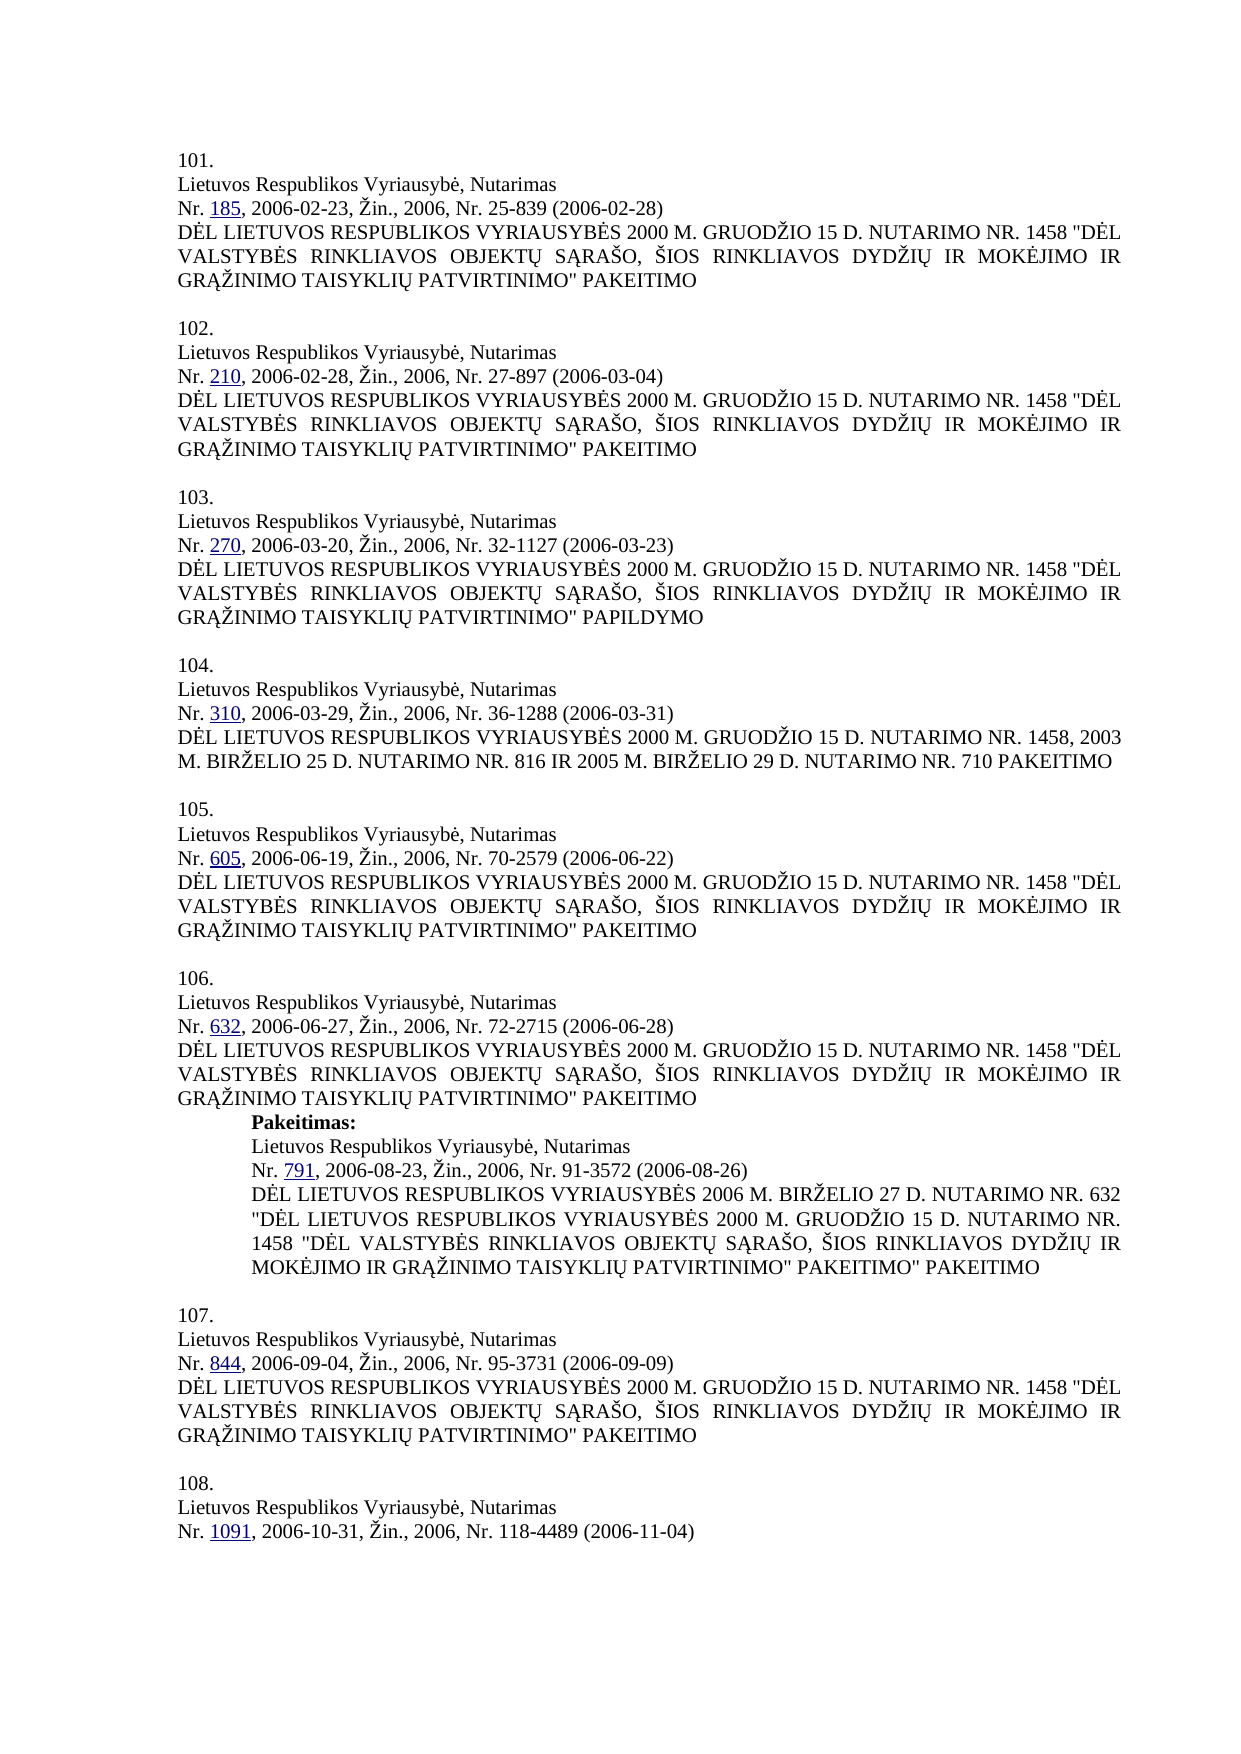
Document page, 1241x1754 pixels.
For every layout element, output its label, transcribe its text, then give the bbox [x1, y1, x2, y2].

text 104. [177, 653, 1122, 677]
text Nr. 185, 2006-02-23, Žin., 2006, Nr. 25-839 (2006-02-28) [177, 196, 1122, 220]
text Nr. 605, 2006-06-19, Žin., 2006, Nr. 70-2579 (2006-06-22) [177, 846, 1122, 869]
text Nr. 310, 2006-03-29, Žin., 2006, Nr. 36-1288 (2006-03-31) [177, 701, 1122, 725]
text Lietuvos Respublikos Vyriausybė, Nutarimas [177, 990, 1122, 1014]
text Lietuvos Respublikos Vyriausybė, Nutarimas [177, 677, 1122, 701]
text 106. [177, 966, 1122, 990]
text Nr. 844, 2006-09-04, Žin., 2006, Nr. 95-3731 (2006-09-09) [177, 1351, 1122, 1375]
text Nr. 1091, 2006-10-31, Žin., 2006, Nr. 118-4489 (2006-11-04) [177, 1519, 1122, 1543]
text 107. [177, 1303, 1122, 1327]
text Pakeitimas: [177, 1110, 1122, 1134]
text DĖL LIETUVOS RESPUBLIKOS VYRIAUSYBĖS 2000 M. GRUODŽIO 15 D. NUTARIMO NR. 1458 "DĖL VALSTYBĖS RINKLIAVOS OBJEKTŲ SĄRAŠO, ŠIOS RINKLIAVOS DYDŽIŲ IR MOKĖJIMO IR GRĄŽINIMO TAISYKLIŲ PATVIRTINIMO" PAKEITIMO [177, 388, 1122, 461]
text DĖL LIETUVOS RESPUBLIKOS VYRIAUSYBĖS 2000 M. GRUODŽIO 15 D. NUTARIMO NR. 1458 "DĖL VALSTYBĖS RINKLIAVOS OBJEKTŲ SĄRAŠO, ŠIOS RINKLIAVOS DYDŽIŲ IR MOKĖJIMO IR GRĄŽINIMO TAISYKLIŲ PATVIRTINIMO" PAKEITIMO [177, 1375, 1122, 1447]
text DĖL LIETUVOS RESPUBLIKOS VYRIAUSYBĖS 2000 M. GRUODŽIO 15 D. NUTARIMO NR. 1458 "DĖL VALSTYBĖS RINKLIAVOS OBJEKTŲ SĄRAŠO, ŠIOS RINKLIAVOS DYDŽIŲ IR MOKĖJIMO IR GRĄŽINIMO TAISYKLIŲ PATVIRTINIMO" PAKEITIMO [177, 869, 1122, 942]
text DĖL LIETUVOS RESPUBLIKOS VYRIAUSYBĖS 2006 M. BIRŽELIO 27 D. NUTARIMO NR. 632 "DĖL LIETUVOS RESPUBLIKOS VYRIAUSYBĖS 2000 M. GRUODŽIO 15 D. NUTARIMO NR. 1458 "DĖL VALSTYBĖS RINKLIAVOS OBJEKTŲ SĄRAŠO, ŠIOS RINKLIAVOS DYDŽIŲ IR MOKĖJIMO IR GRĄŽINIMO TAISYKLIŲ PATVIRTINIMO" PAKEITIMO" PAKEITIMO [251, 1182, 1122, 1279]
text 102. [177, 316, 1122, 340]
text Nr. 210, 2006-02-28, Žin., 2006, Nr. 27-897 (2006-03-04) [177, 364, 1122, 388]
text Nr. 791, 2006-08-23, Žin., 2006, Nr. 91-3572 (2006-08-26) [177, 1158, 1122, 1182]
text Lietuvos Respublikos Vyriausybė, Nutarimas [177, 821, 1122, 846]
text DĖL LIETUVOS RESPUBLIKOS VYRIAUSYBĖS 2000 M. GRUODŽIO 15 D. NUTARIMO NR. 1458 "DĖL VALSTYBĖS RINKLIAVOS OBJEKTŲ SĄRAŠO, ŠIOS RINKLIAVOS DYDŽIŲ IR MOKĖJIMO IR GRĄŽINIMO TAISYKLIŲ PATVIRTINIMO" PAKEITIMO [177, 220, 1122, 292]
text DĖL LIETUVOS RESPUBLIKOS VYRIAUSYBĖS 2000 M. GRUODŽIO 15 D. NUTARIMO NR. 1458 "DĖL VALSTYBĖS RINKLIAVOS OBJEKTŲ SĄRAŠO, ŠIOS RINKLIAVOS DYDŽIŲ IR MOKĖJIMO IR GRĄŽINIMO TAISYKLIŲ PATVIRTINIMO" PAKEITIMO [177, 1038, 1122, 1110]
text Lietuvos Respublikos Vyriausybė, Nutarimas [177, 1327, 1122, 1351]
text 108. [177, 1471, 1122, 1495]
text Lietuvos Respublikos Vyriausybė, Nutarimas [177, 1134, 1122, 1158]
text Nr. 270, 2006-03-20, Žin., 2006, Nr. 32-1127 (2006-03-23) [177, 533, 1122, 557]
text DĖL LIETUVOS RESPUBLIKOS VYRIAUSYBĖS 2000 M. GRUODŽIO 15 D. NUTARIMO NR. 1458 "DĖL VALSTYBĖS RINKLIAVOS OBJEKTŲ SĄRAŠO, ŠIOS RINKLIAVOS DYDŽIŲ IR MOKĖJIMO IR GRĄŽINIMO TAISYKLIŲ PATVIRTINIMO" PAPILDYMO [177, 557, 1122, 629]
text DĖL LIETUVOS RESPUBLIKOS VYRIAUSYBĖS 2000 M. GRUODŽIO 15 D. NUTARIMO NR. 1458, 2003 M. BIRŽELIO 25 D. NUTARIMO NR. 816 IR 2005 M. BIRŽELIO 29 D. NUTARIMO NR. 710 PAKEITIMO [177, 725, 1122, 773]
text Nr. 632, 2006-06-27, Žin., 2006, Nr. 72-2715 (2006-06-28) [177, 1014, 1122, 1038]
text 105. [177, 797, 1122, 821]
text Lietuvos Respublikos Vyriausybė, Nutarimas [177, 340, 1122, 364]
text 101. [177, 148, 1122, 172]
text Lietuvos Respublikos Vyriausybė, Nutarimas [177, 172, 1122, 196]
text Lietuvos Respublikos Vyriausybė, Nutarimas [177, 1495, 1122, 1519]
text Lietuvos Respublikos Vyriausybė, Nutarimas [177, 509, 1122, 533]
text 103. [177, 484, 1122, 509]
